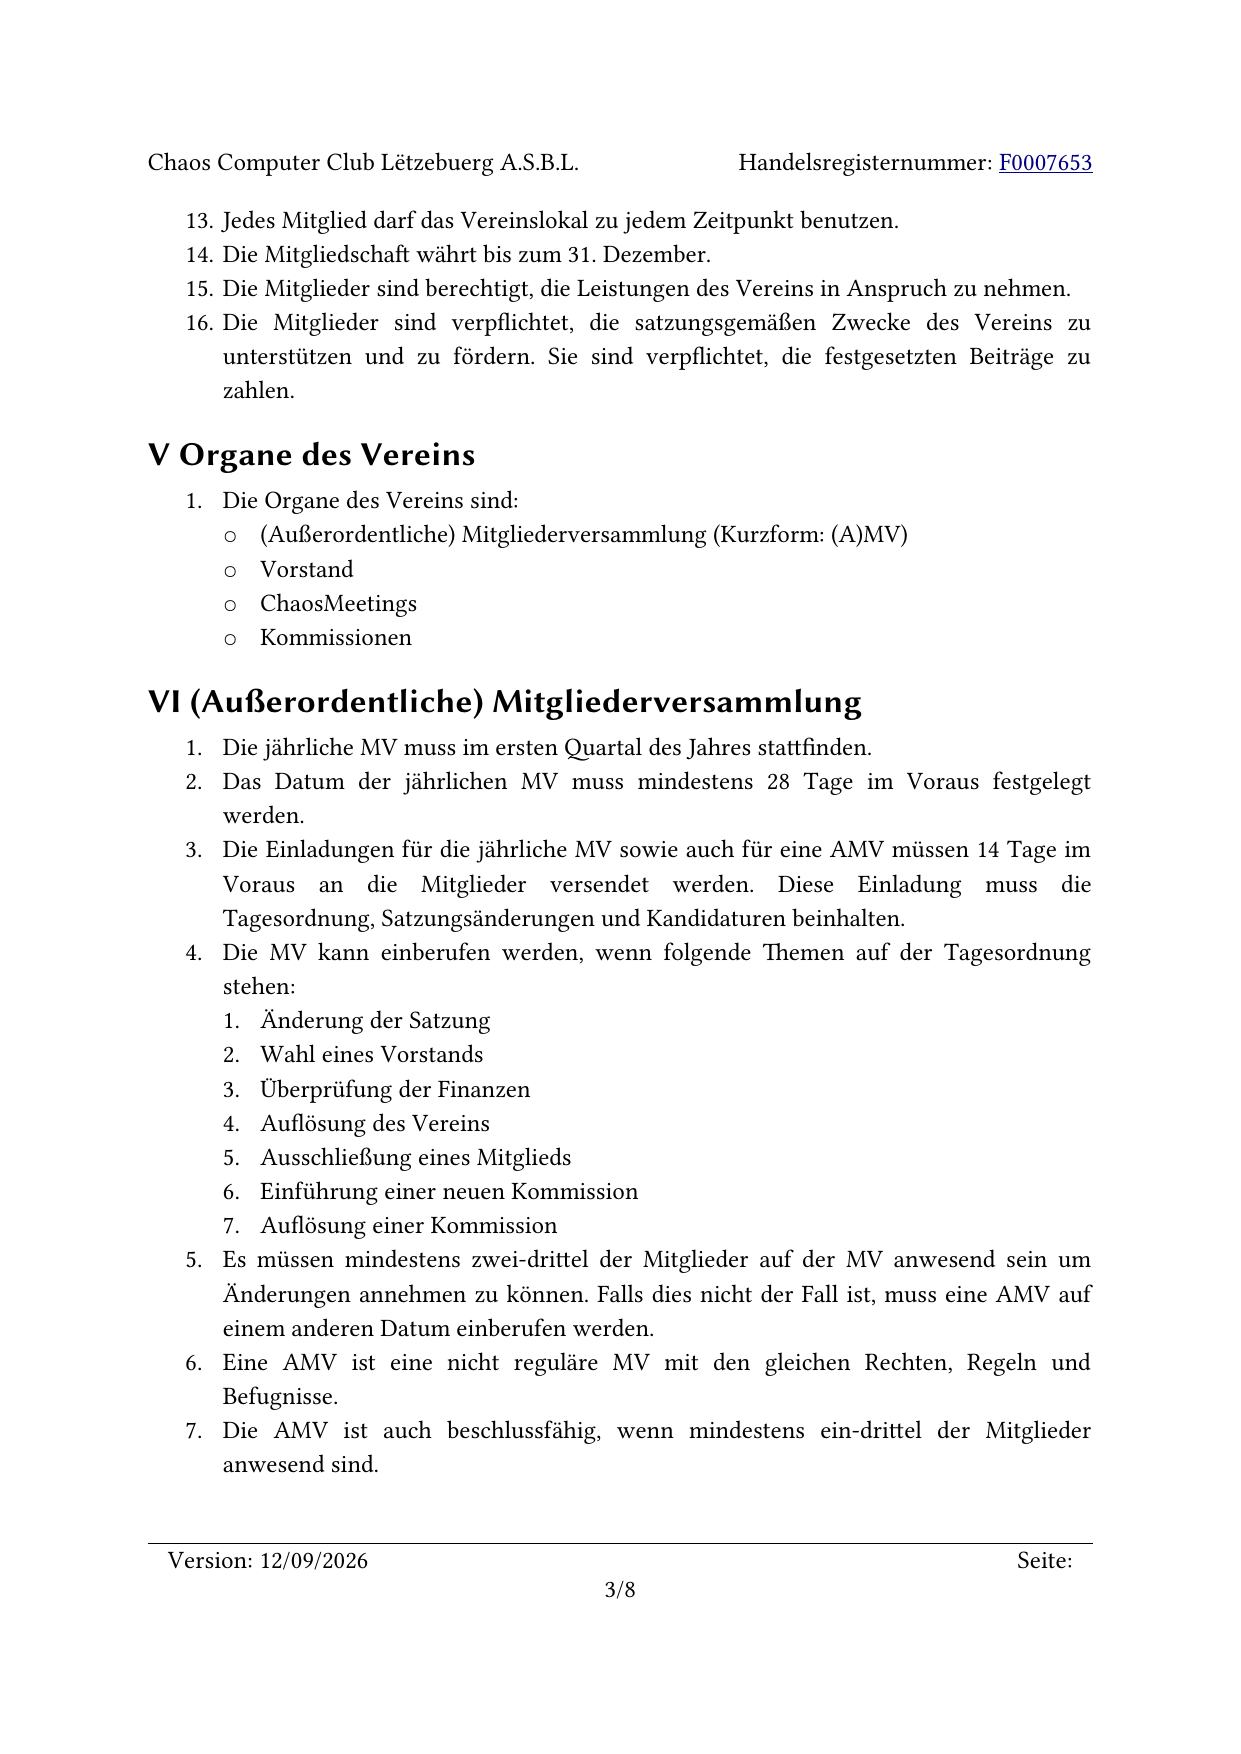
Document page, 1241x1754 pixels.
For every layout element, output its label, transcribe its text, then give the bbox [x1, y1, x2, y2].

list Es müssen mindestens zwei-drittel der Mitglieder auf der MV anwesend sein um Änderungen annehmen zu können. Falls dies nicht der Fall ist, muss eine AMV auf einem anderen Datum einberufen werden. [185, 1245, 1093, 1342]
list Die Mitgliedschaft währt bis zum 31. Dezember. [185, 240, 1093, 268]
list Überprüfung der Finanzen [223, 1074, 1093, 1103]
list Die AMV ist auch beschlussfähig, wenn mindestens ein-drittel der Mitglieder anwesend sind. [185, 1416, 1093, 1479]
list Kommissionen [223, 623, 1093, 652]
list Die MV kann einberufen werden, wenn folgende Themen auf der Tagesordnung stehen: [185, 938, 1093, 1001]
subtitle V Organe des Vereins [148, 436, 1093, 474]
list Die Mitglieder sind berechtigt, die Leistungen des Vereins in Anspruch zu nehmen. [185, 274, 1093, 302]
list Die Organe des Vereins sind: [185, 486, 1093, 515]
list Änderung der Satzung [223, 1006, 1093, 1035]
list Das Datum der jährlichen MV muss mindestens 28 Tage im Voraus festgelegt werden. [185, 767, 1093, 830]
list (Außerordentliche) Mitgliederversammlung (Kurzform: (A)MV) [223, 521, 1093, 549]
list ChaosMeetings [223, 589, 1093, 617]
list Eine AMV ist eine nicht reguläre MV mit den gleichen Rechten, Regeln und Befugnisse. [185, 1348, 1093, 1411]
list Die jährliche MV muss im ersten Quartal des Jahres stattfinden. [185, 733, 1093, 761]
list Einführung einer neuen Kommission [223, 1177, 1093, 1206]
list Auflösung des Vereins [223, 1109, 1093, 1137]
list Die Mitglieder sind verpflichtet, die satzungsgemäßen Zwecke des Vereins zu unterstützen und zu fördern. Sie sind verpflichtet, die festgesetzten Beiträge zu zahlen. [185, 308, 1093, 405]
subtitle VI (Außerordentliche) Mitgliederversammlung [148, 682, 1093, 720]
list Ausschließung eines Mitglieds [223, 1143, 1093, 1171]
list Jedes Mitglied darf das Vereinslokal zu jedem Zeitpunkt benutzen. [185, 206, 1093, 234]
list Die Einladungen für die jährliche MV sowie auch für eine AMV müssen 14 Tage im Voraus an die Mitglieder versendet werden. Diese Einladung muss die Tagesordnung, Satzungsänderungen und Kandidaturen beinhalten. [185, 835, 1093, 932]
list Auflösung einer Kommission [223, 1211, 1093, 1240]
list Vorstand [223, 555, 1093, 583]
list Wahl eines Vorstands [223, 1040, 1093, 1069]
